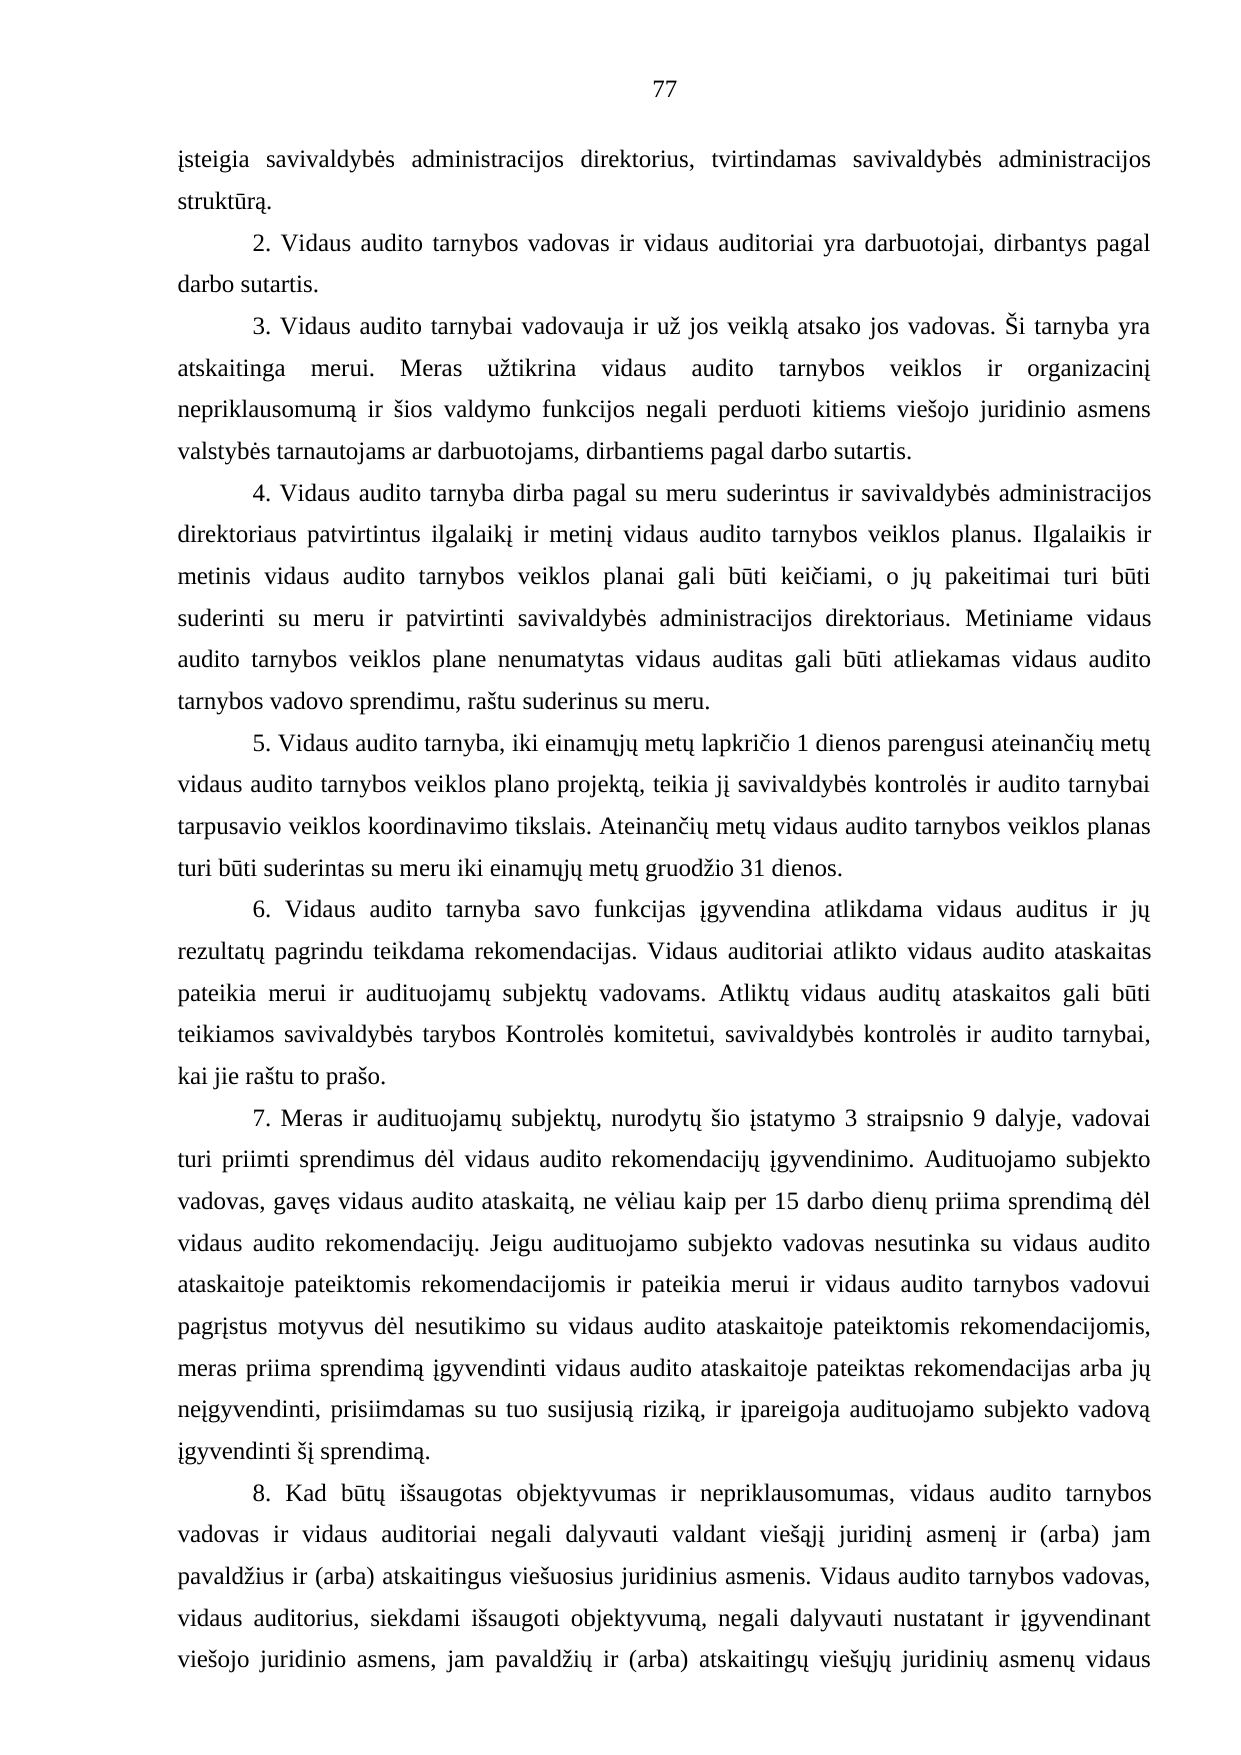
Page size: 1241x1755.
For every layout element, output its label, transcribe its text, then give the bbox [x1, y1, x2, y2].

text 5. Vidaus audito tarnyba, iki einamųjų metų lapkričio 1 dienos parengusi ateinančių metų vidaus audito tarnybos veiklos plano projektą, teikia jį savivaldybės kontrolės ir audito tarnybai tarpusavio veiklos koordinavimo tikslais. Ateinančių metų vidaus audito tarnybos veiklos planas turi būti suderintas su meru iki einamųjų metų gruodžio 31 dienos. [177, 715, 1152, 881]
text 3. Vidaus audito tarnybai vadovauja ir už jos veiklą atsako jos vadovas. Ši tarnyba yra atskaitinga merui. Meras užtikrina vidaus audito tarnybos veiklos ir organizacinį nepriklausomumą ir šios valdymo funkcijos negali perduoti kitiems viešojo juridinio asmens valstybės tarnautojams ar darbuotojams, dirbantiems pagal darbo sutartis. [177, 298, 1152, 465]
text 2. Vidaus audito tarnybos vadovas ir vidaus auditoriai yra darbuotojai, dirbantys pagal darbo sutartis. [177, 215, 1152, 298]
text 4. Vidaus audito tarnyba dirba pagal su meru suderintus ir savivaldybės administracijos direktoriaus patvirtintus ilgalaikį ir metinį vidaus audito tarnybos veiklos planus. Ilgalaikis ir metinis vidaus audito tarnybos veiklos planai gali būti keičiami, o jų pakeitimai turi būti suderinti su meru ir patvirtinti savivaldybės administracijos direktoriaus. Metiniame vidaus audito tarnybos veiklos plane nenumatytas vidaus auditas gali būti atliekamas vidaus audito tarnybos vadovo sprendimu, raštu suderinus su meru. [177, 465, 1152, 715]
text 6. Vidaus audito tarnyba savo funkcijas įgyvendina atlikdama vidaus auditus ir jų rezultatų pagrindu teikdama rekomendacijas. Vidaus auditoriai atlikto vidaus audito ataskaitas pateikia merui ir audituojamų subjektų vadovams. Atliktų vidaus auditų ataskaitos gali būti teikiamos savivaldybės tarybos Kontrolės komitetui, savivaldybės kontrolės ir audito tarnybai, kai jie raštu to prašo. [177, 881, 1152, 1090]
text įsteigia savivaldybės administracijos direktorius, tvirtindamas savivaldybės administracijos struktūrą. [177, 131, 1152, 215]
text 8. Kad būtų išsaugotas objektyvumas ir nepriklausomumas, vidaus audito tarnybos vadovas ir vidaus auditoriai negali dalyvauti valdant viešąjį juridinį asmenį ir (arba) jam pavaldžius ir (arba) atskaitingus viešuosius juridinius asmenis. Vidaus audito tarnybos vadovas, vidaus auditorius, siekdami išsaugoti objektyvumą, negali dalyvauti nustatant ir įgyvendinant viešojo juridinio asmens, jam pavaldžių ir (arba) atskaitingų viešųjų juridinių asmenų vidaus [177, 1465, 1152, 1673]
text 7. Meras ir audituojamų subjektų, nurodytų šio įstatymo 3 straipsnio 9 dalyje, vadovai turi priimti sprendimus dėl vidaus audito rekomendacijų įgyvendinimo. Audituojamo subjekto vadovas, gavęs vidaus audito ataskaitą, ne vėliau kaip per 15 darbo dienų priima sprendimą dėl vidaus audito rekomendacijų. Jeigu audituojamo subjekto vadovas nesutinka su vidaus audito ataskaitoje pateiktomis rekomendacijomis ir pateikia merui ir vidaus audito tarnybos vadovui pagrįstus motyvus dėl nesutikimo su vidaus audito ataskaitoje pateiktomis rekomendacijomis, meras priima sprendimą įgyvendinti vidaus audito ataskaitoje pateiktas rekomendacijas arba jų neįgyvendinti, prisiimdamas su tuo susijusią riziką, ir įpareigoja audituojamo subjekto vadovą įgyvendinti šį sprendimą. [177, 1090, 1152, 1465]
